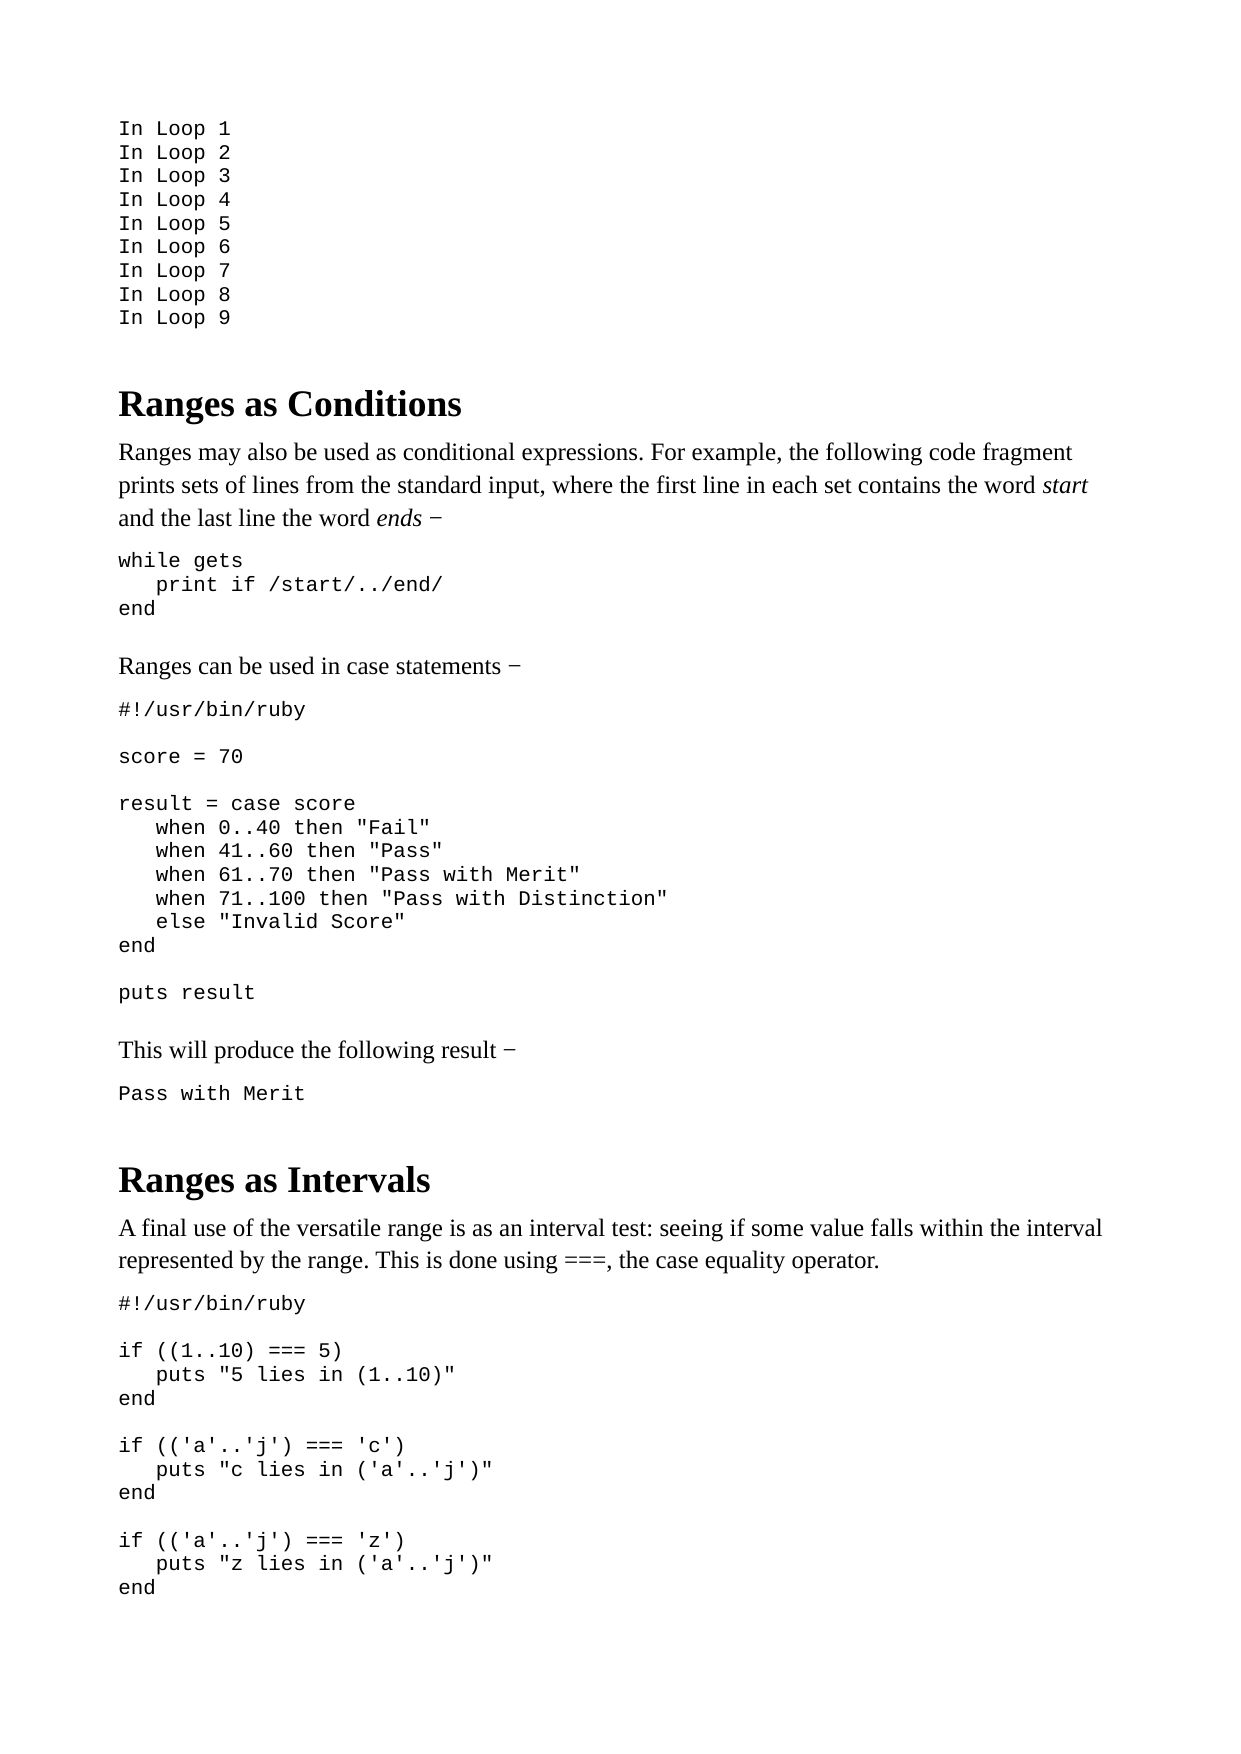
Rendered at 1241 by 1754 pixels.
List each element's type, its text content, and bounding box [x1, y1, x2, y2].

text In Loop 5 [118, 213, 1122, 236]
text Ranges can be used in case statements − [118, 651, 1122, 680]
text #!/usr/bin/ruby [118, 1293, 1122, 1317]
text Ranges may also be used as conditional expressions. For example, the following code fragment prints sets of lines from the standard input, where the first line in each set contains the word start and the last line the word ends − [118, 437, 1122, 532]
text end [118, 1577, 1122, 1601]
text In Loop 3 [118, 165, 1122, 189]
text when 0..40 then "Fail" [118, 817, 1122, 840]
text end [118, 1482, 1122, 1506]
text score = 70 [118, 746, 1122, 769]
text #!/usr/bin/ruby [118, 698, 1122, 722]
text In Loop 2 [118, 142, 1122, 165]
text print if /start/../end/ [118, 574, 1122, 598]
text else "Invalid Score" [118, 911, 1122, 935]
text In Loop 4 [118, 189, 1122, 213]
text end [118, 598, 1122, 621]
text This will produce the following result − [118, 1035, 1122, 1064]
text when 61..70 then "Pass with Merit" [118, 864, 1122, 888]
text if (('a'..'j') === 'c') [118, 1435, 1122, 1459]
text In Loop 9 [118, 307, 1122, 331]
text if (('a'..'j') === 'z') [118, 1530, 1122, 1553]
text end [118, 935, 1122, 959]
text puts "c lies in ('a'..'j')" [118, 1459, 1122, 1482]
subtitle Ranges as Intervals [118, 1157, 1122, 1200]
text when 41..60 then "Pass" [118, 840, 1122, 864]
text end [118, 1388, 1122, 1411]
text puts "5 lies in (1..10)" [118, 1364, 1122, 1388]
text result = case score [118, 793, 1122, 817]
text A final use of the versatile range is as an interval test: seeing if some value falls within the interval represented by the range. This is done using ===, the case equality operator. [118, 1213, 1122, 1274]
subtitle Ranges as Conditions [118, 381, 1122, 424]
text when 71..100 then "Pass with Distinction" [118, 888, 1122, 911]
text In Loop 8 [118, 284, 1122, 307]
text In Loop 7 [118, 260, 1122, 284]
text In Loop 6 [118, 236, 1122, 260]
text while gets [118, 551, 1122, 574]
text In Loop 1 [118, 118, 1122, 142]
text Pass with Merit [118, 1083, 1122, 1107]
text if ((1..10) === 5) [118, 1341, 1122, 1364]
text puts result [118, 982, 1122, 1006]
text puts "z lies in ('a'..'j')" [118, 1553, 1122, 1577]
